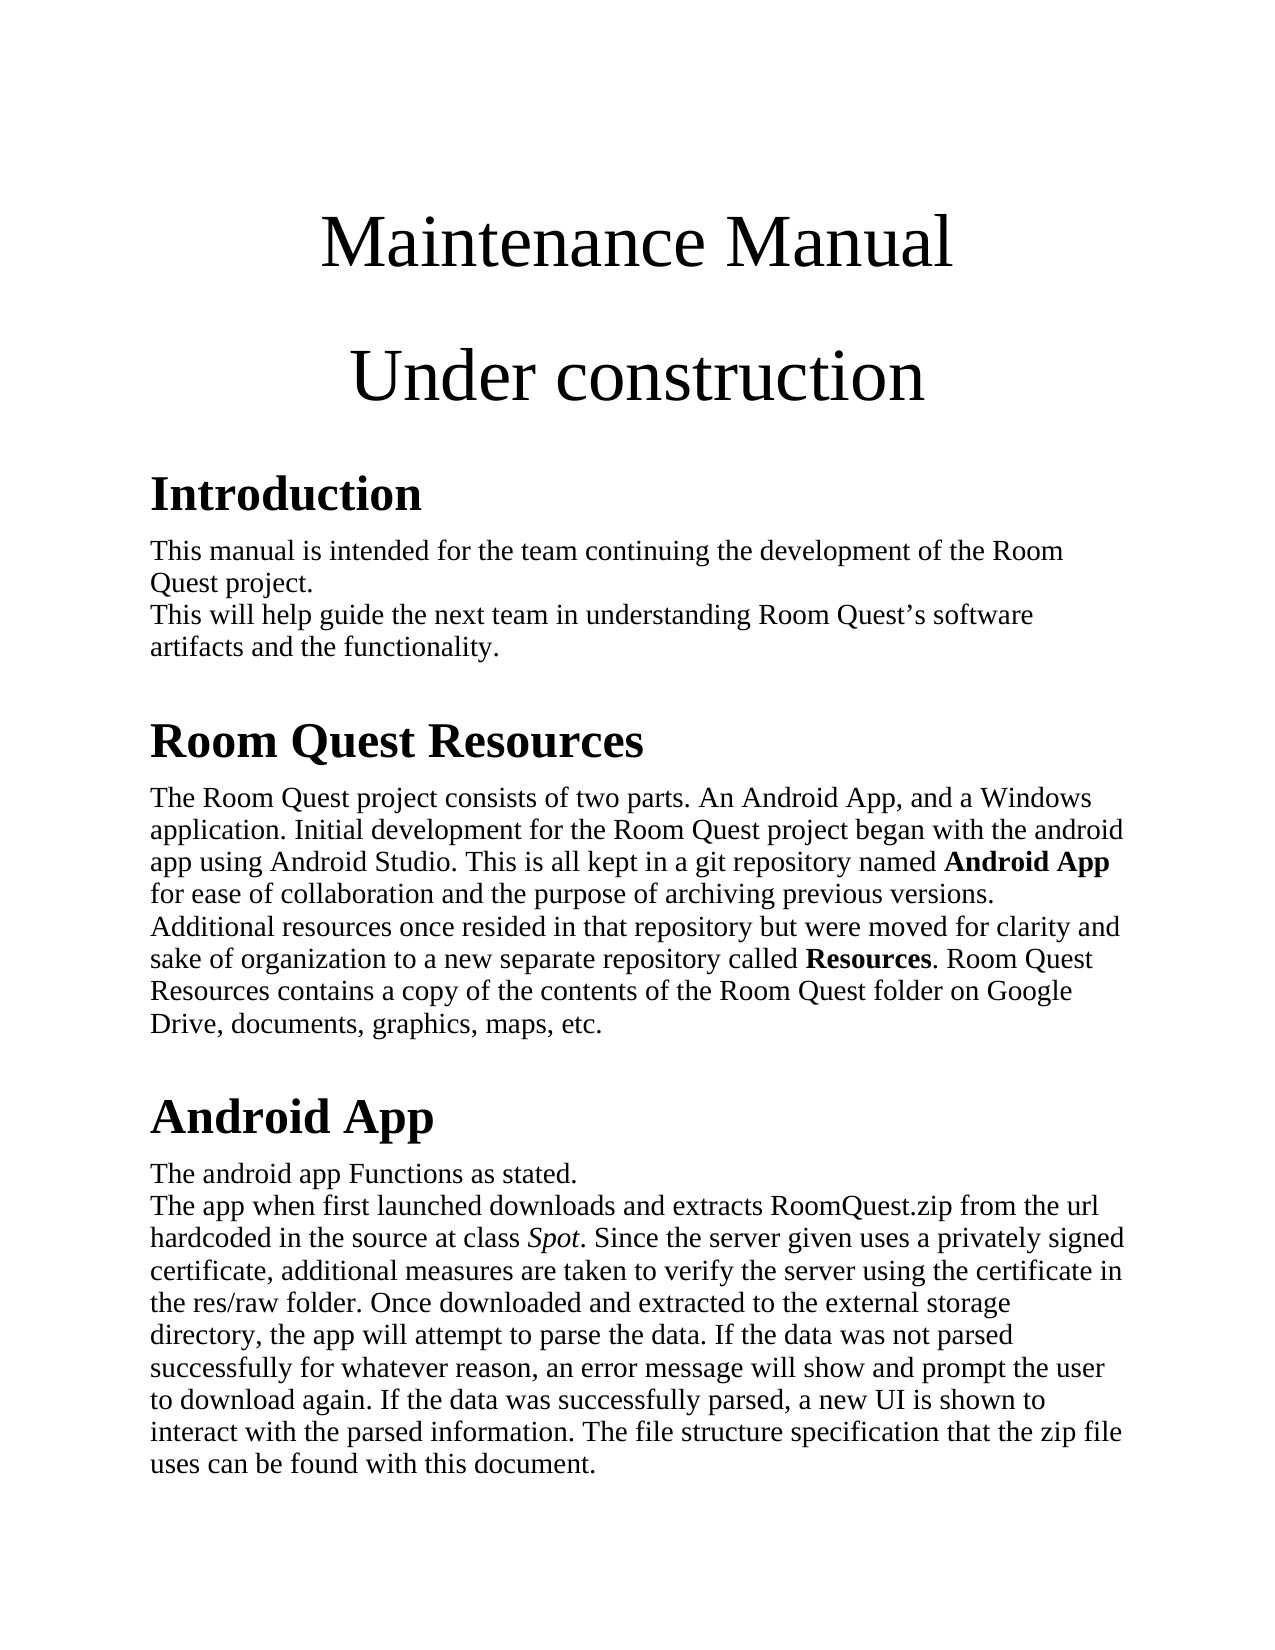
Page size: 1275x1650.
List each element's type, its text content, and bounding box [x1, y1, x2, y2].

text The Room Quest project consists of two parts. An Android App, and a Windows application. Initial development for the Room Quest project began with the android app using Android Studio. This is all kept in a git repository named Android App for ease of collaboration and the purpose of archiving previous versions. Additional resources once resided in that repository but were moved for clarity and sake of organization to a new separate repository called Resources. Room Quest Resources contains a copy of the contents of the Room Quest folder on Google Drive, documents, graphics, maps, etc. [150, 781, 1125, 1039]
subtitle Room Quest Resources [150, 713, 1125, 768]
title 🚧 Under construction 🚧 [150, 333, 1125, 416]
text This will help guide the next team in understanding Room Quest’s software artifacts and the functionality. [150, 598, 1125, 663]
subtitle Android App [150, 1089, 1125, 1145]
text The app when first launched downloads and extracts RoomQuest.zip from the url hardcoded in the source at class Spot. Since the server given uses a privately signed certificate, additional measures are taken to verify the server using the certificate in the res/raw folder. Once downloaded and extracted to the external storage directory, the app will attempt to parse the data. If the data was not parsed successfully for whatever reason, an error message will show and prompt the user to download again. If the data was successfully parsed, a new UI is shown to interact with the parsed information. The file structure specification that the zip file uses can be found with this document. [150, 1189, 1125, 1480]
title Maintenance Manual [150, 200, 1125, 283]
text The android app Functions as stated. [150, 1157, 1125, 1189]
text This manual is intended for the team continuing the development of the Room Quest project. [150, 534, 1125, 598]
subtitle Introduction [150, 466, 1125, 521]
